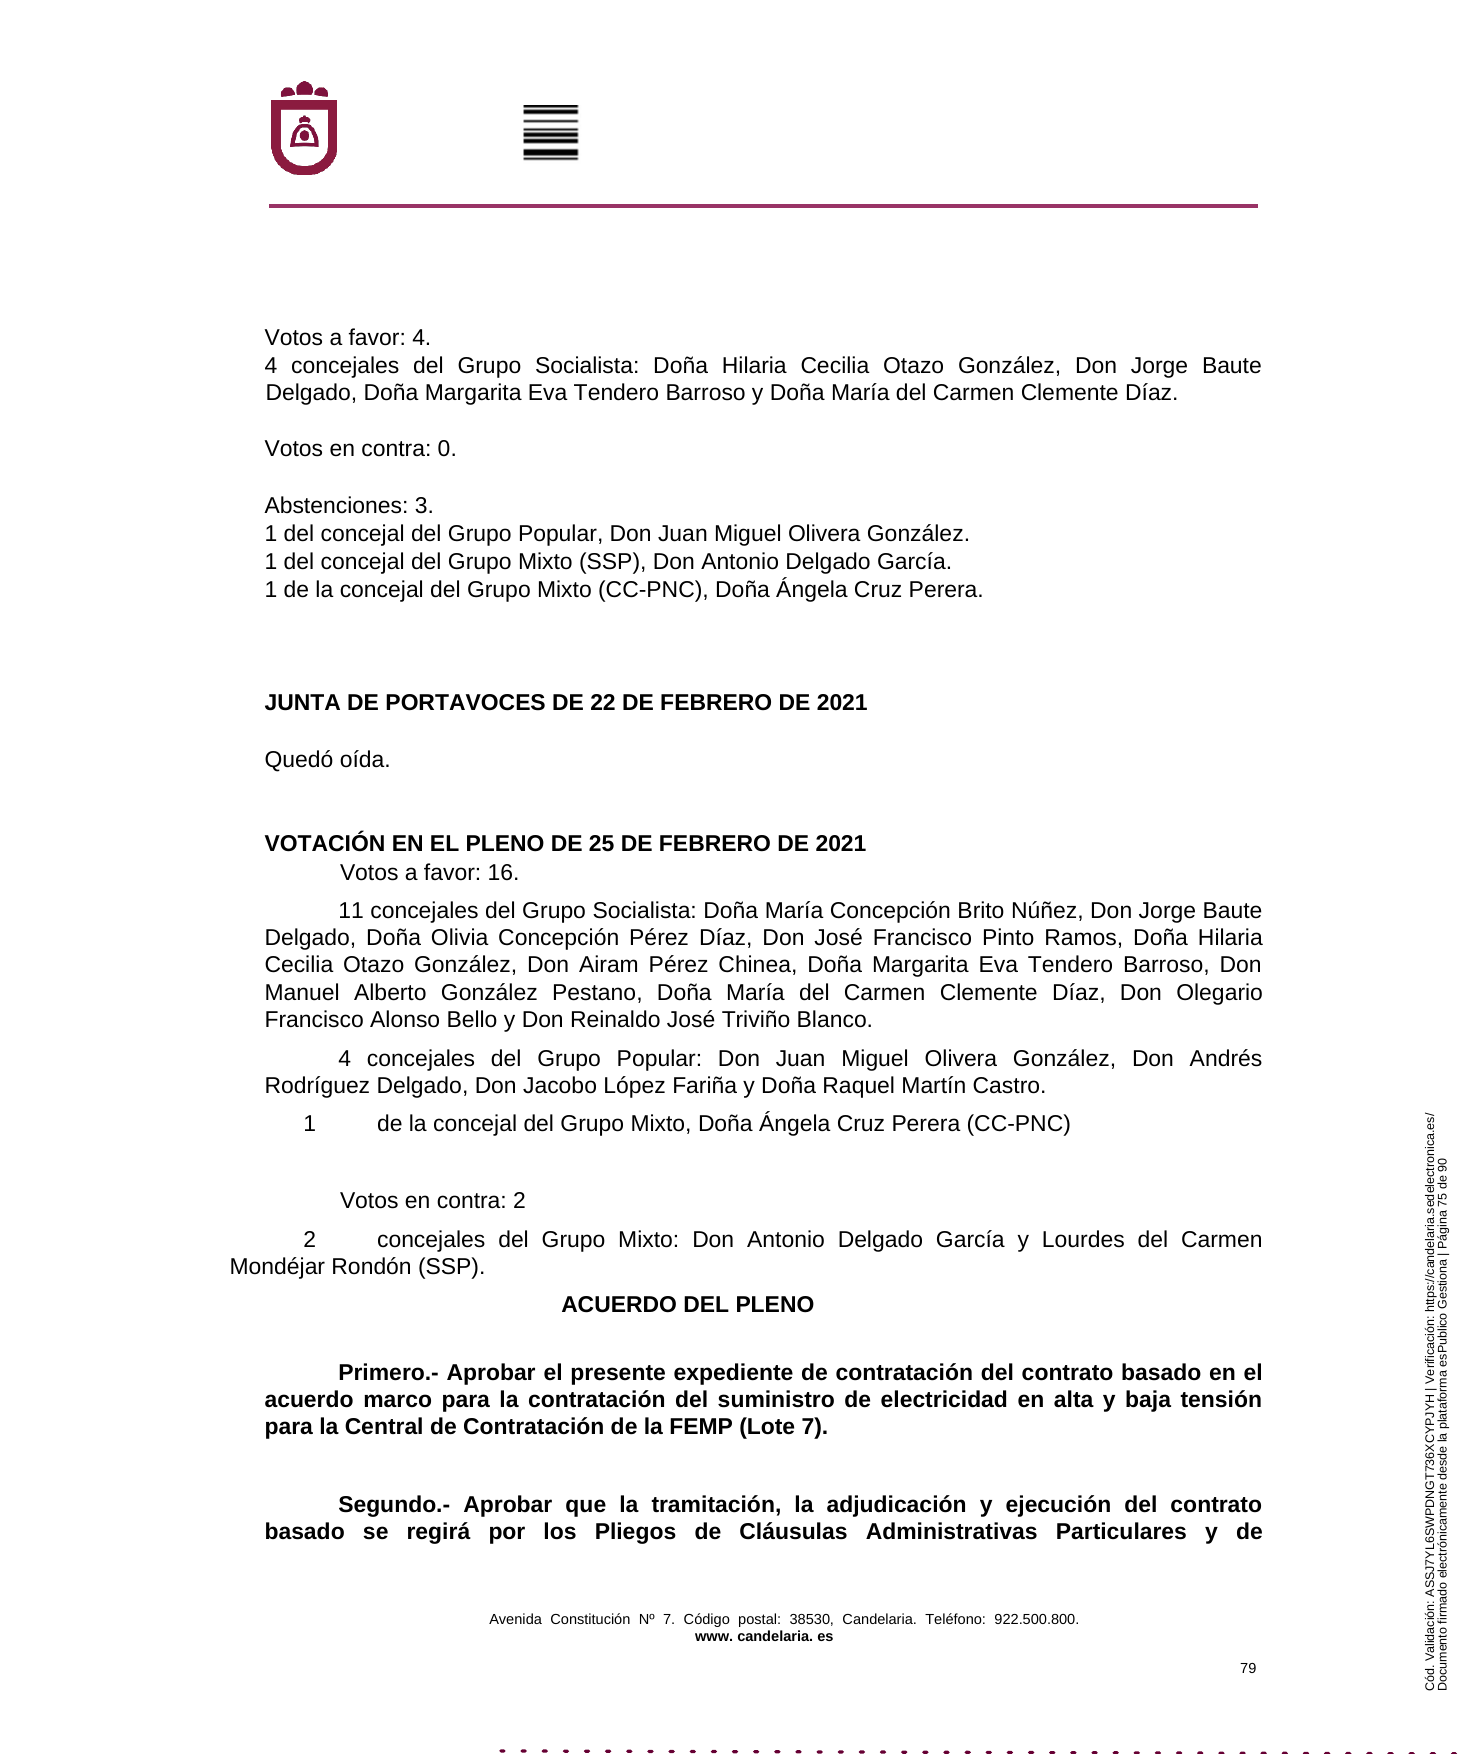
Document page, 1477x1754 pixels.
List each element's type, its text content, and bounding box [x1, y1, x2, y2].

text 1 de la concejal del Grupo Mixto (CC-PNC), Doña Ángela Cruz Perera. [264, 576, 1263, 603]
text Abstenciones: 3. [264, 492, 1263, 518]
text VOTACIÓN EN EL PLENO DE 25 DE FEBRERO DE 2021 [264, 830, 1264, 856]
text 1 del concejal del Grupo Mixto (SSP), Don Antonio Delgado García. [264, 548, 1263, 574]
text 11 concejales del Grupo Socialista: Doña María Concepción Brito Núñez, Don Jorge Baute Delgado, Doña Olivia Concepción Pérez Díaz, Don José Francisco Pinto Ramos, Doña Hilaria Cecilia Otazo González, Don Airam Pérez Chinea, Doña Margarita Eva Tendero Barroso, Don Manuel Alberto González Pestano, Doña María del Carmen Clemente Díaz, Don Olegario Francisco Alonso Bello y Don Reinaldo José Triviño Blanco. [264, 897, 1263, 1032]
text Quedó oída. [264, 746, 1263, 772]
text Votos a favor: 16. [340, 859, 1263, 885]
text ACUERDO DEL PLENO [561, 1291, 1264, 1318]
text 1 del concejal del Grupo Popular, Don Juan Miguel Olivera González. [264, 520, 1263, 546]
text JUNTA DE PORTAVOCES DE 22 DE FEBRERO DE 2021 [264, 689, 1264, 715]
text Primero.- Aprobar el presente expediente de contratación del contrato basado en el acuerdo marco para la contratación del suministro de electricidad en alta y baja tensión para la Central de Contratación de la FEMP (Lote 7). [264, 1358, 1264, 1439]
text 4 concejales del Grupo Socialista: Doña Hilaria Cecilia Otazo González, Don Jorge Baute Delgado, Doña Margarita Eva Tendero Barroso y Doña María del Carmen Clemente Díaz. [264, 352, 1263, 405]
text Votos en contra: 2 [340, 1187, 1263, 1213]
list concejales del Grupo Mixto: Don Antonio Delgado García y Lourdes del Carmen Mondéjar Rondón (SSP). [229, 1226, 1263, 1279]
text Votos en contra: 0. [264, 435, 1263, 462]
list de la concejal del Grupo Mixto, Doña Ángela Cruz Perera (CC-PNC) [229, 1110, 1263, 1137]
text Votos a favor: 4. [264, 323, 1263, 350]
text Segundo.- Aprobar que la tramitación, la adjudicación y ejecución del contrato basado se regirá por los Pliegos de Cláusulas Administrativas Particulares y de [264, 1491, 1264, 1544]
text 4 concejales del Grupo Popular: Don Juan Miguel Olivera González, Don Andrés Rodríguez Delgado, Don Jacobo López Fariña y Doña Raquel Martín Castro. [264, 1044, 1263, 1098]
